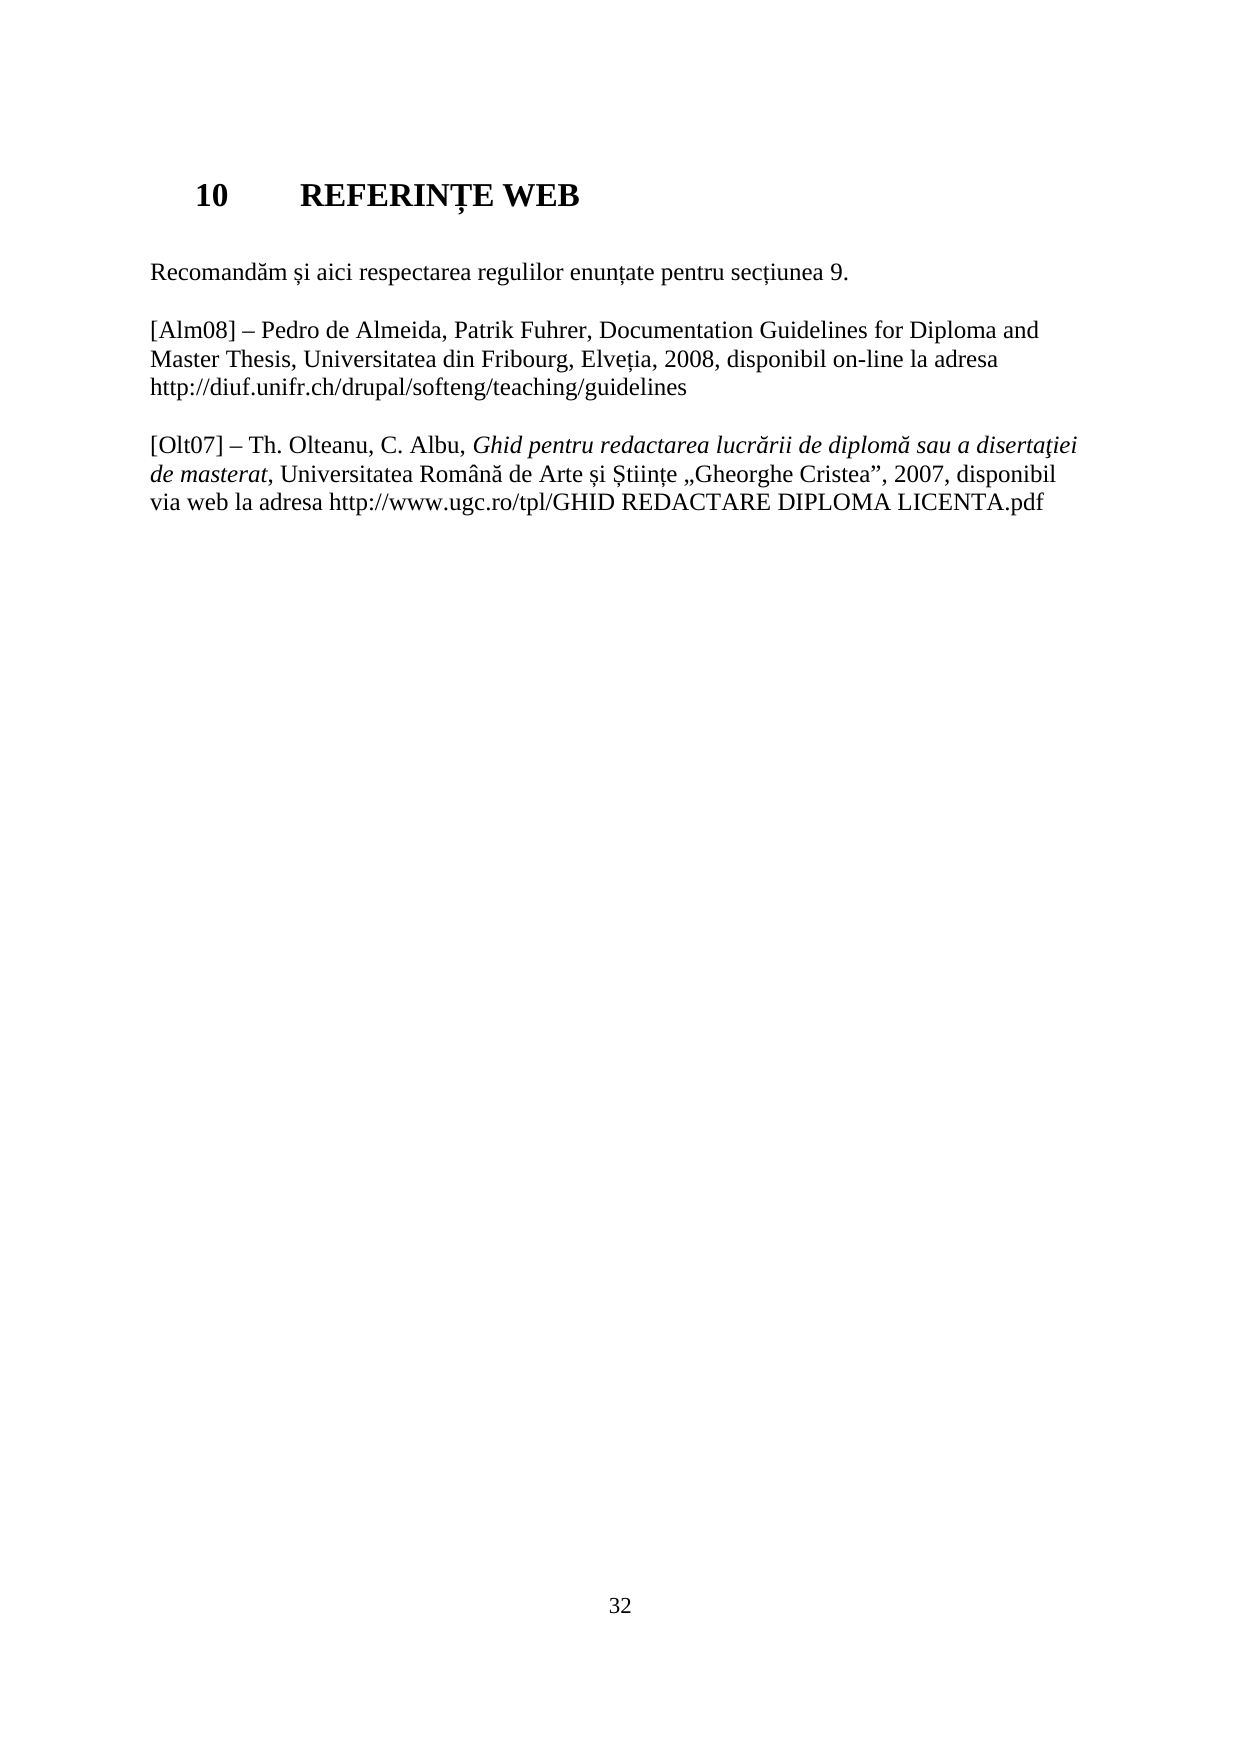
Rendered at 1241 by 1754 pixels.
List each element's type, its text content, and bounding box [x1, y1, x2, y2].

text [Olt07] – Th. Olteanu, C. Albu, Ghid pentru redactarea lucrării de diplomă sau a disertaţiei de masterat, Universitatea Română de Arte și Științe „Gheorghe Cristea”, 2007, disponibil via web la adresa http://www.ugc.ro/tpl/GHID REDACTARE DIPLOMA LICENTA.pdf [150, 430, 1090, 516]
text [Alm08] – Pedro de Almeida, Patrik Fuhrer, Documentation Guidelines for Diploma and Master Thesis, Universitatea din Fribourg, Elveția, 2008, disponibil on-line la adresa http://diuf.unifr.ch/drupal/softeng/teaching/guidelines [150, 315, 1090, 401]
text Recomandăm și aici respectarea regulilor enunțate pentru secțiunea 9. [150, 257, 1090, 286]
subtitle Referințe web [195, 175, 1090, 213]
